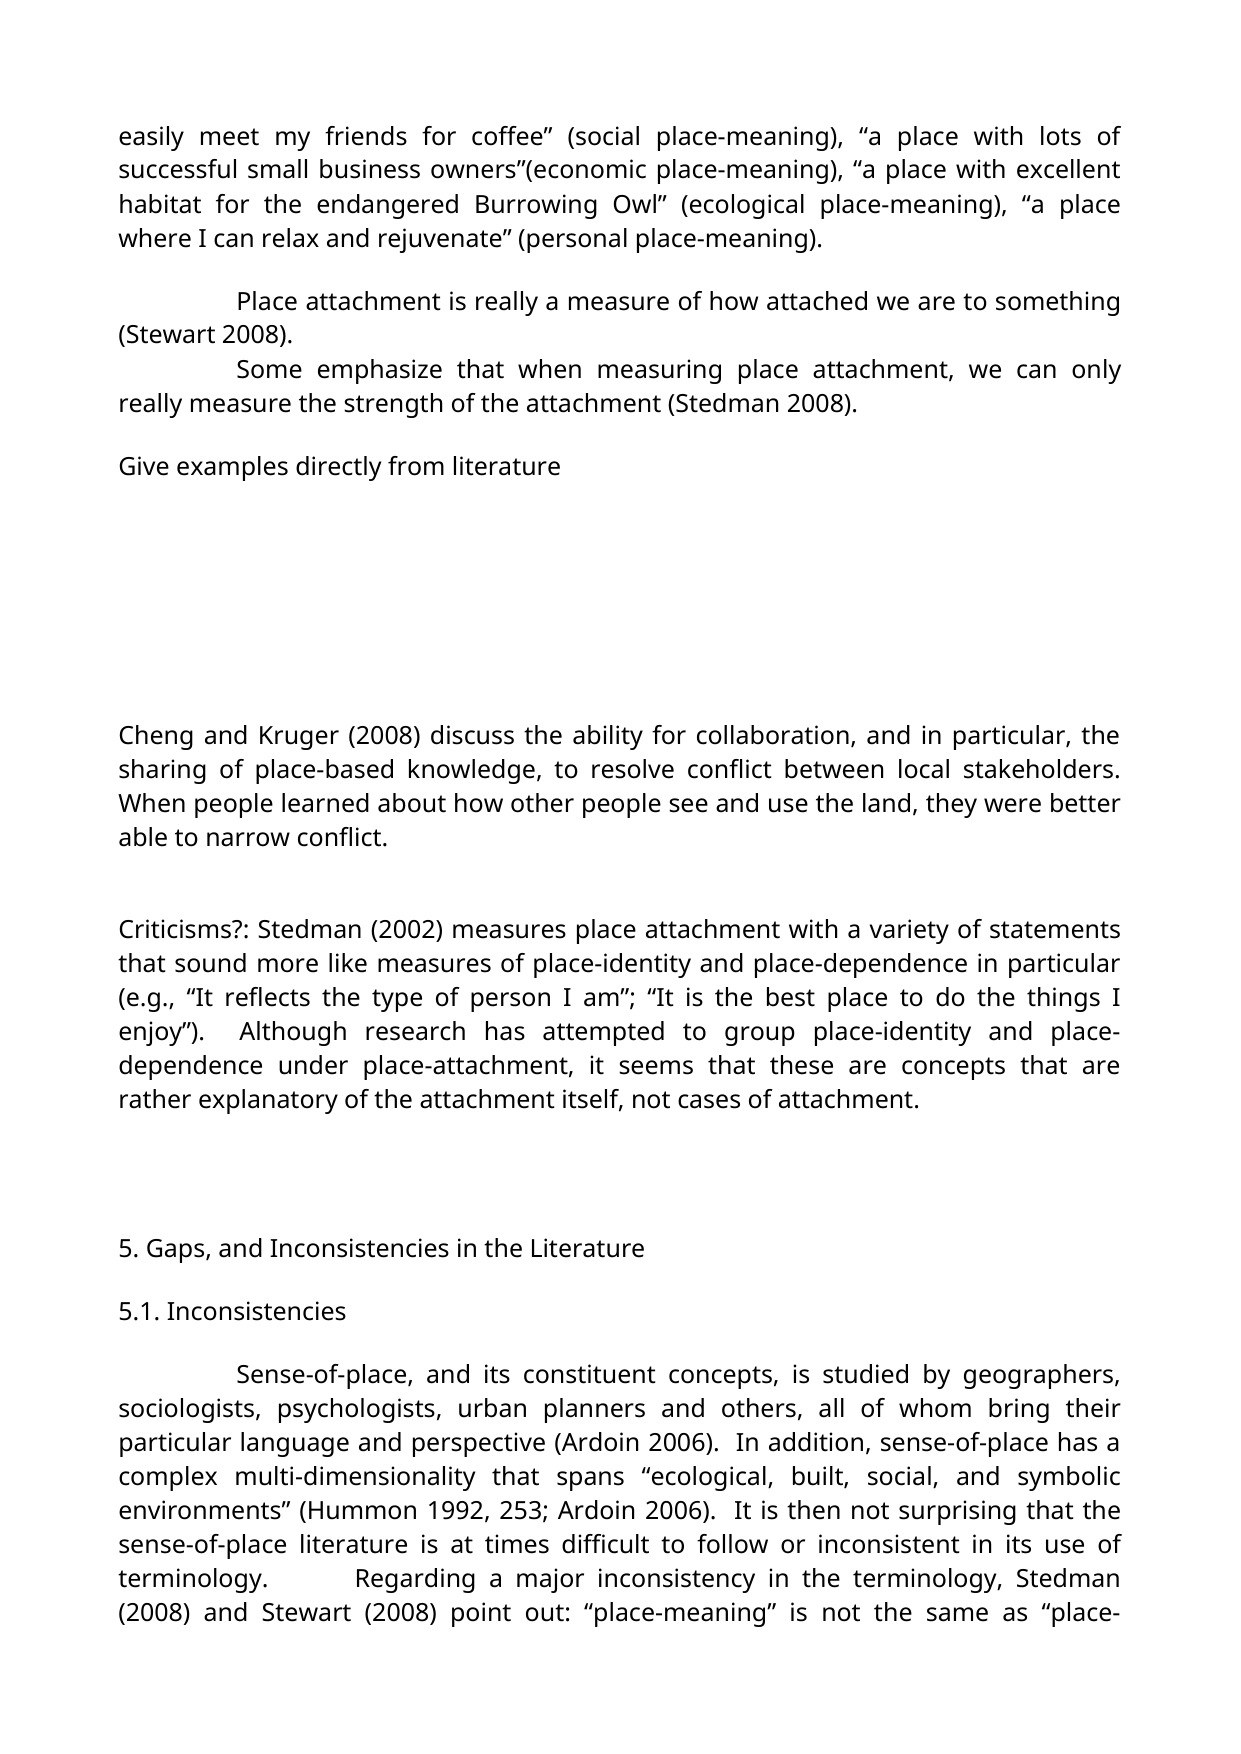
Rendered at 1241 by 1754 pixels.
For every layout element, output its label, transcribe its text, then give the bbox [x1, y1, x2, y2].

text 5. Gaps, and Inconsistencies in the Literature [118, 1231, 1122, 1265]
text 5.1. Inconsistencies [118, 1293, 1122, 1327]
text Some emphasize that when measuring place attachment, we can only really measure the strength of the attachment (Stedman 2008). [118, 351, 1122, 419]
text Criticisms?: Stedman (2002) measures place attachment with a variety of statements that sound more like measures of place-identity and place-dependence in particular (e.g., “It reflects the type of person I am”; “It is the best place to do the things I enjoy”). Although research has attempted to group place-identity and place-dependence under place-attachment, it seems that these are concepts that are rather explanatory of the attachment itself, not cases of attachment. [118, 911, 1122, 1116]
text Cheng and Kruger (2008) discuss the ability for collaboration, and in particular, the sharing of place-based knowledge, to resolve conflict between local stakeholders. When people learned about how other people see and use the land, they were better able to narrow conflict. [118, 717, 1122, 854]
text Give examples directly from literature [118, 448, 1122, 482]
text easily meet my friends for coffee” (social place-meaning), “a place with lots of successful small business owners”(economic place-meaning), “a place with excellent habitat for the endangered Burrowing Owl” (ecological place-meaning), “a place where I can relax and rejuvenate” (personal place-meaning). [118, 118, 1122, 254]
text Sense-of-place, and its constituent concepts, is studied by geographers, sociologists, psychologists, urban planners and others, all of whom bring their particular language and perspective (Ardoin 2006). In addition, sense-of-place has a complex multi-dimensionality that spans “ecological, built, social, and symbolic environments” (Hummon 1992, 253; Ardoin 2006). It is then not surprising that the sense-of-place literature is at times difficult to follow or inconsistent in its use of terminology. Regarding a major inconsistency in the terminology, Stedman (2008) and Stewart (2008) point out: “place-meaning” is not the same as “place- [118, 1356, 1122, 1629]
text Place attachment is really a measure of how attached we are to something (Stewart 2008). [118, 283, 1122, 351]
